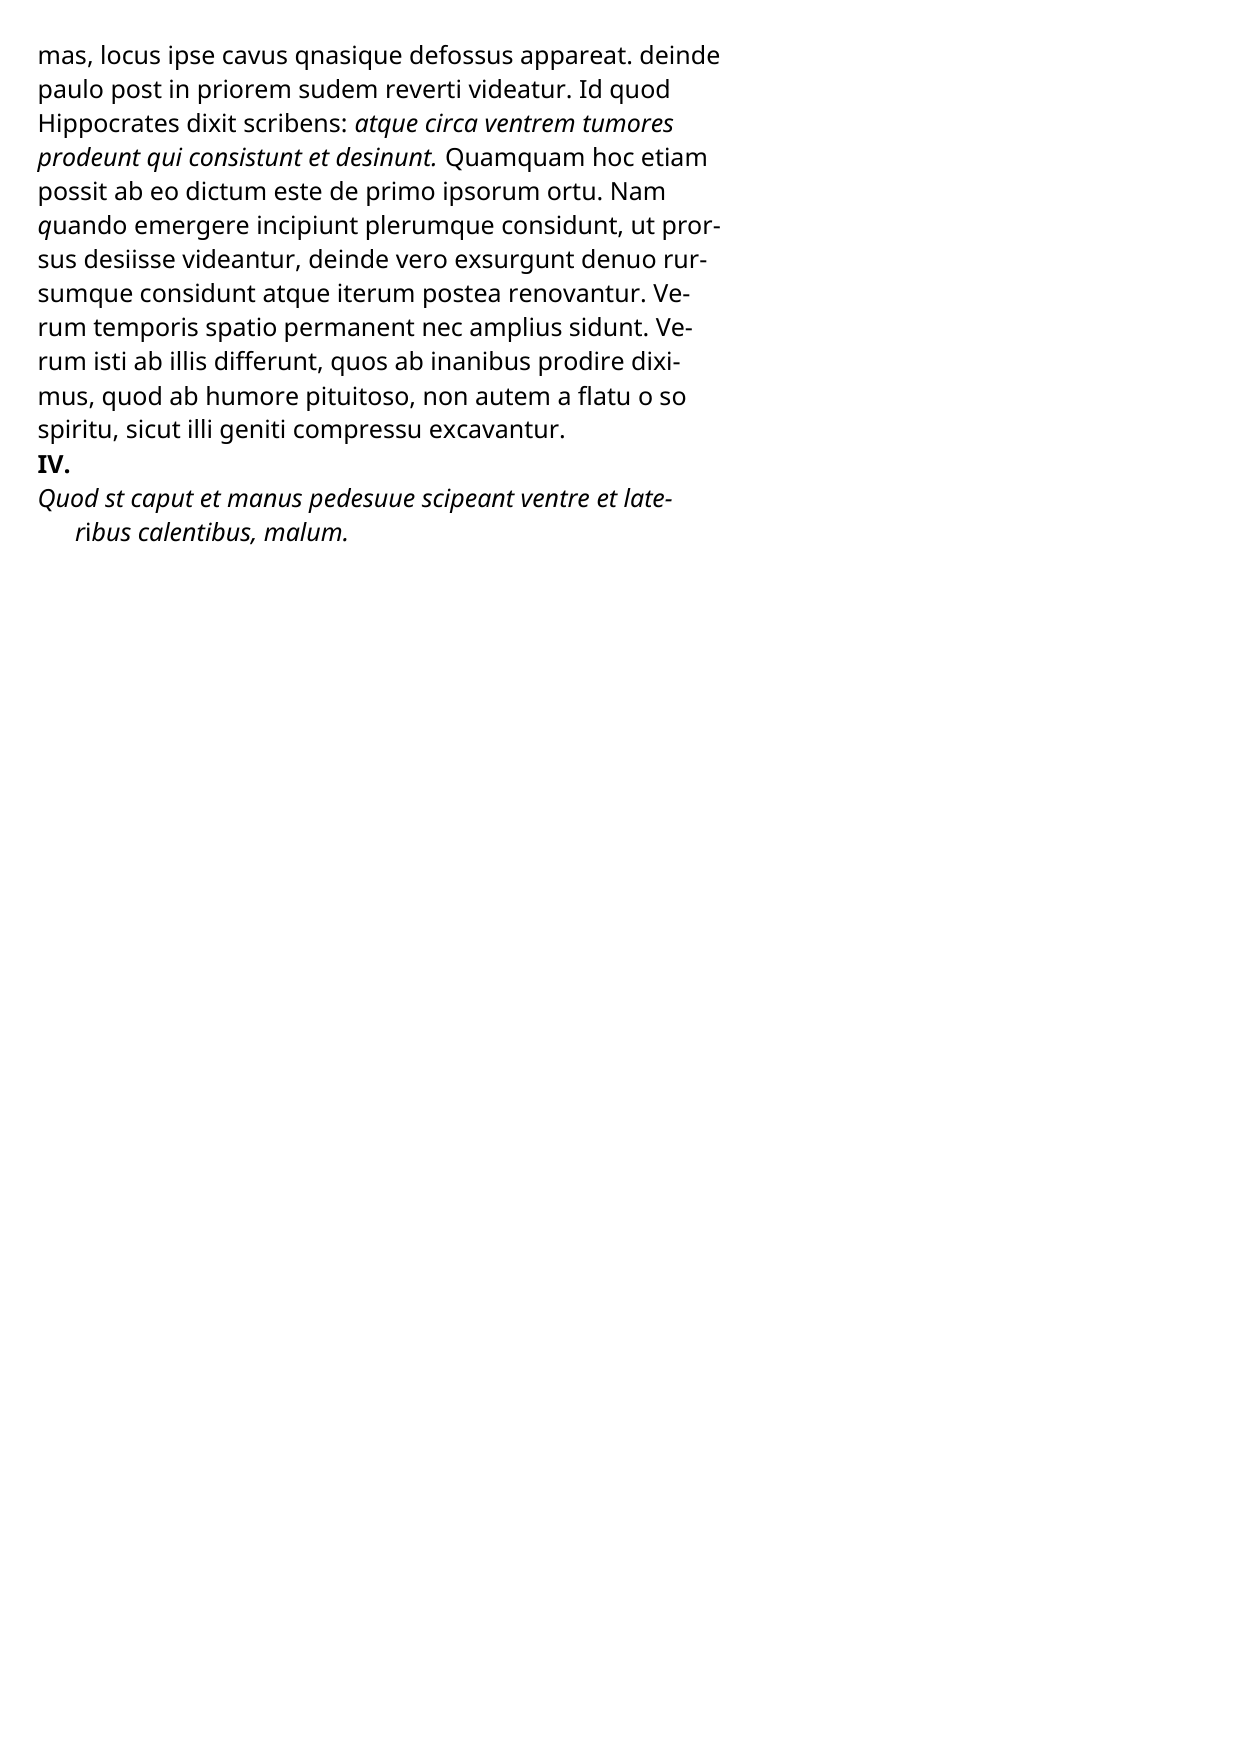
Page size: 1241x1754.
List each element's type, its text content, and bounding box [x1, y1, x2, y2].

text mas, locus ipse cavus qnasique defossus appareat. deinde paulo post in priorem sudem reverti videatur. Id quod Hippocrates dixit scribens: atque circa ventrem tumores prodeunt qui consistunt et desinunt. Quamquam hoc etiam possit ab eo dictum este de primo ipsorum ortu. Nam quando emergere incipiunt plerumque considunt, ut pror- sus desiisse videantur, deinde vero exsurgunt denuo rur- sumque considunt atque iterum postea renovantur. Ve- rum temporis spatio permanent nec amplius sidunt. Ve- rum isti ab illis differunt, quos ab inanibus prodire dixi- mus, quod ab humore pituitoso, non autem a flatu o so spiritu, sicut illi geniti compressu excavantur. [37, 37, 1203, 446]
text Quod st caput et manus pedesuue scipeant ventre et late- ribus calentibus, malum. [37, 480, 1203, 548]
text IV. [37, 446, 1203, 480]
